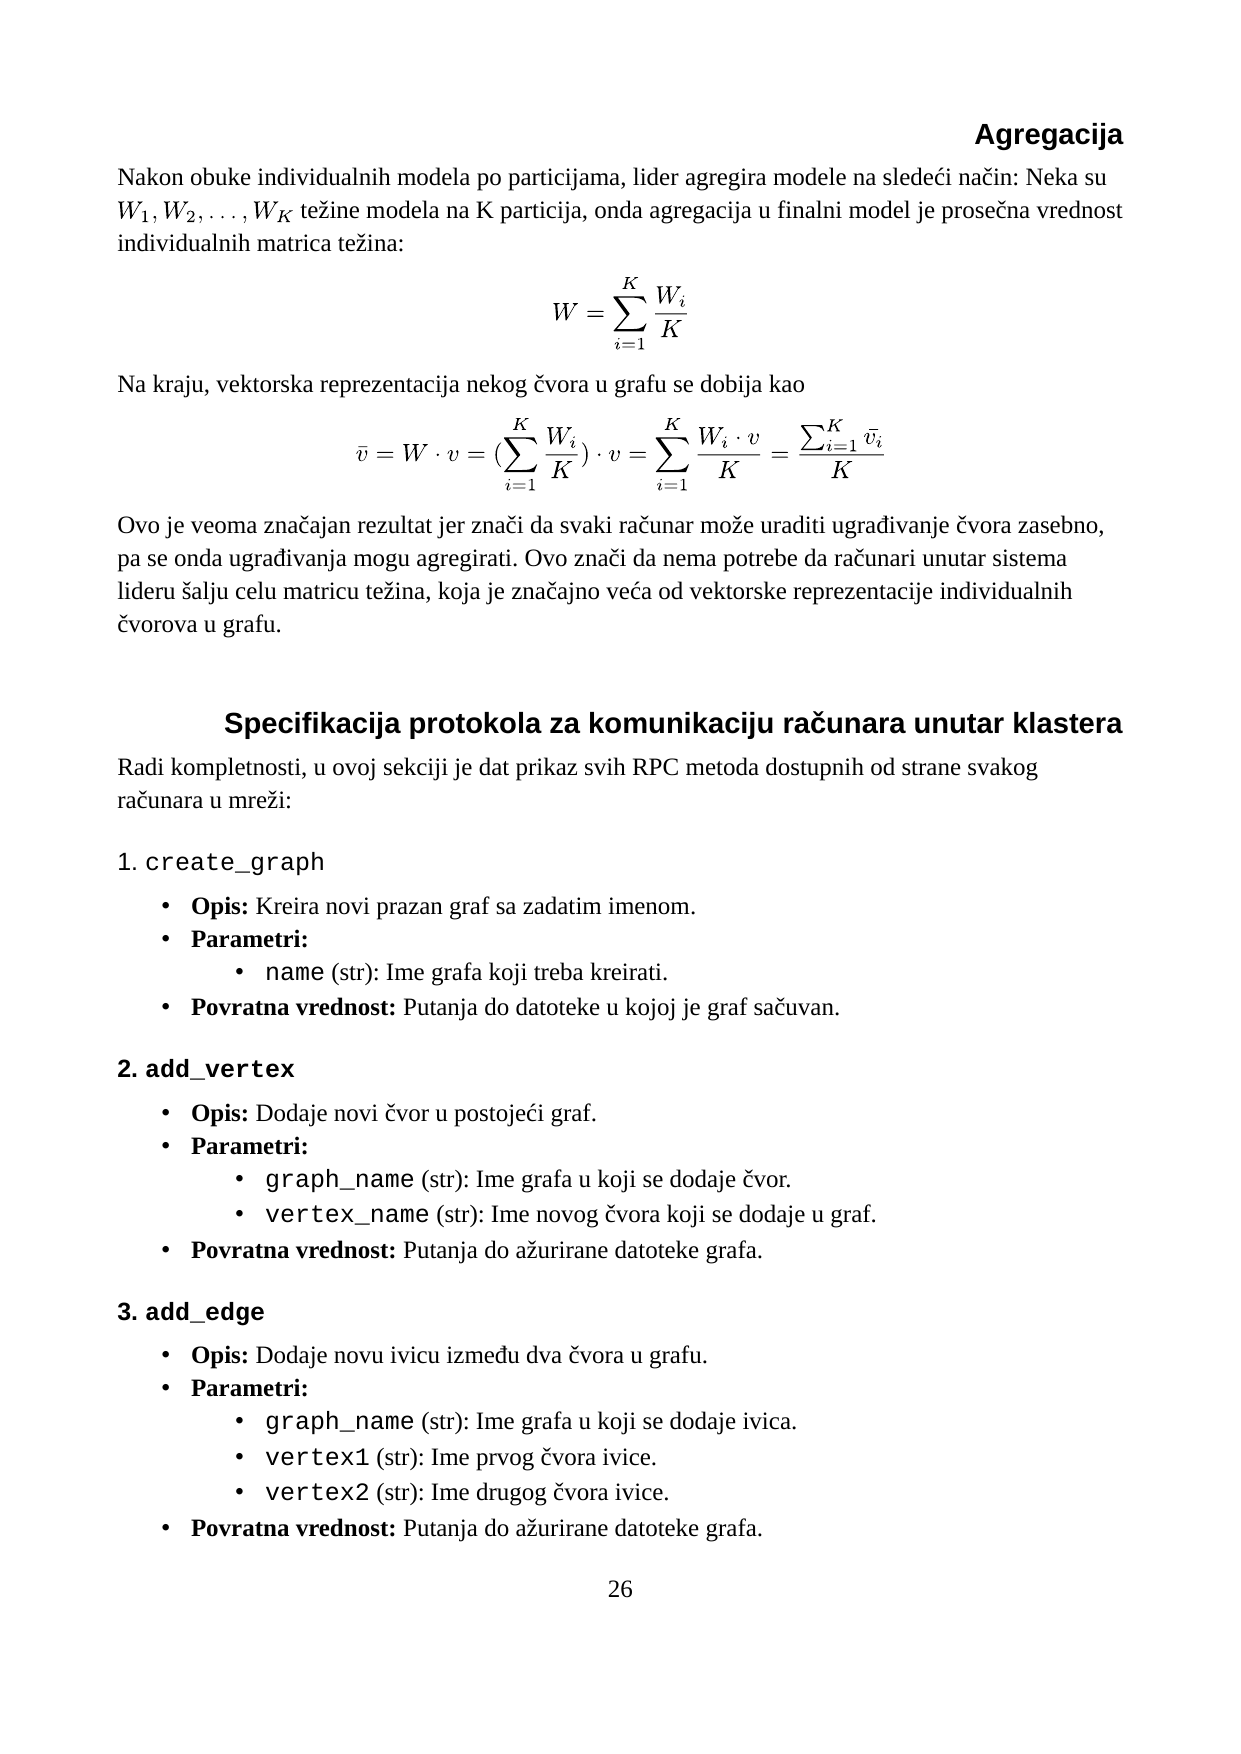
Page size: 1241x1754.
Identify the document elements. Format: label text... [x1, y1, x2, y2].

list vertex1 (str): Ime prvog čvora ivice. [235, 1442, 1123, 1473]
list vertex_name (str): Ime novog čvora koji se dodaje u graf. [235, 1199, 1123, 1230]
list graph_name (str): Ime grafa u koji se dodaje čvor. [235, 1164, 1123, 1195]
text Na kraju, vektorska reprezentacija nekog čvora u grafu se dobija kao [117, 369, 1123, 398]
list vertex2 (str): Ime drugog čvora ivice. [235, 1477, 1123, 1508]
list Parametri: [161, 1131, 1123, 1159]
list Opis: Dodaje novu ivicu između dva čvora u grafu. [161, 1340, 1123, 1369]
text Radi kompletnosti, u ovoj sekciji je dat prikaz svih RPC metoda dostupnih od strane svakog računara u mreži: [117, 752, 1123, 814]
list Parametri: [161, 924, 1123, 952]
subtitle 2. add_vertex [117, 1054, 1123, 1085]
list Opis: Kreira novi prazan graf sa zadatim imenom. [161, 891, 1123, 919]
list Opis: Dodaje novi čvor u postojeći graf. [161, 1098, 1123, 1127]
list Povratna vrednost: Putanja do ažurirane datoteke grafa. [161, 1513, 1123, 1541]
list Povratna vrednost: Putanja do datoteke u kojoj je graf sačuvan. [161, 992, 1123, 1021]
text Nakon obuke individualnih modela po particijama, lider agregira modele na sledeći način: Neka su težine modela na K particija, onda agregacija u finalni model je prosečna vrednost individualnih matrica težina: [117, 162, 1123, 257]
list name (str): Ime grafa koji treba kreirati. [235, 957, 1123, 988]
subtitle 1. create_graph [117, 847, 1123, 878]
list graph_name (str): Ime grafa u koji se dodaje ivica. [235, 1406, 1123, 1437]
list Parametri: [161, 1373, 1123, 1402]
text Ovo je veoma značajan rezultat jer znači da svaki računar može uraditi ugrađivanje čvora zasebno, pa se onda ugrađivanja mogu agregirati. Ovo znači da nema potrebe da računari unutar sistema lideru šalju celu matricu težina, koja je značajno veća od vektorske reprezentacije individualnih čvorova u grafu. [117, 510, 1123, 638]
list Povratna vrednost: Putanja do ažurirane datoteke grafa. [161, 1235, 1123, 1263]
subtitle Agregacija [117, 117, 1123, 151]
subtitle 3. add_edge [117, 1297, 1123, 1328]
subtitle Specifikacija protokola za komunikaciju računara unutar klastera [117, 707, 1123, 740]
